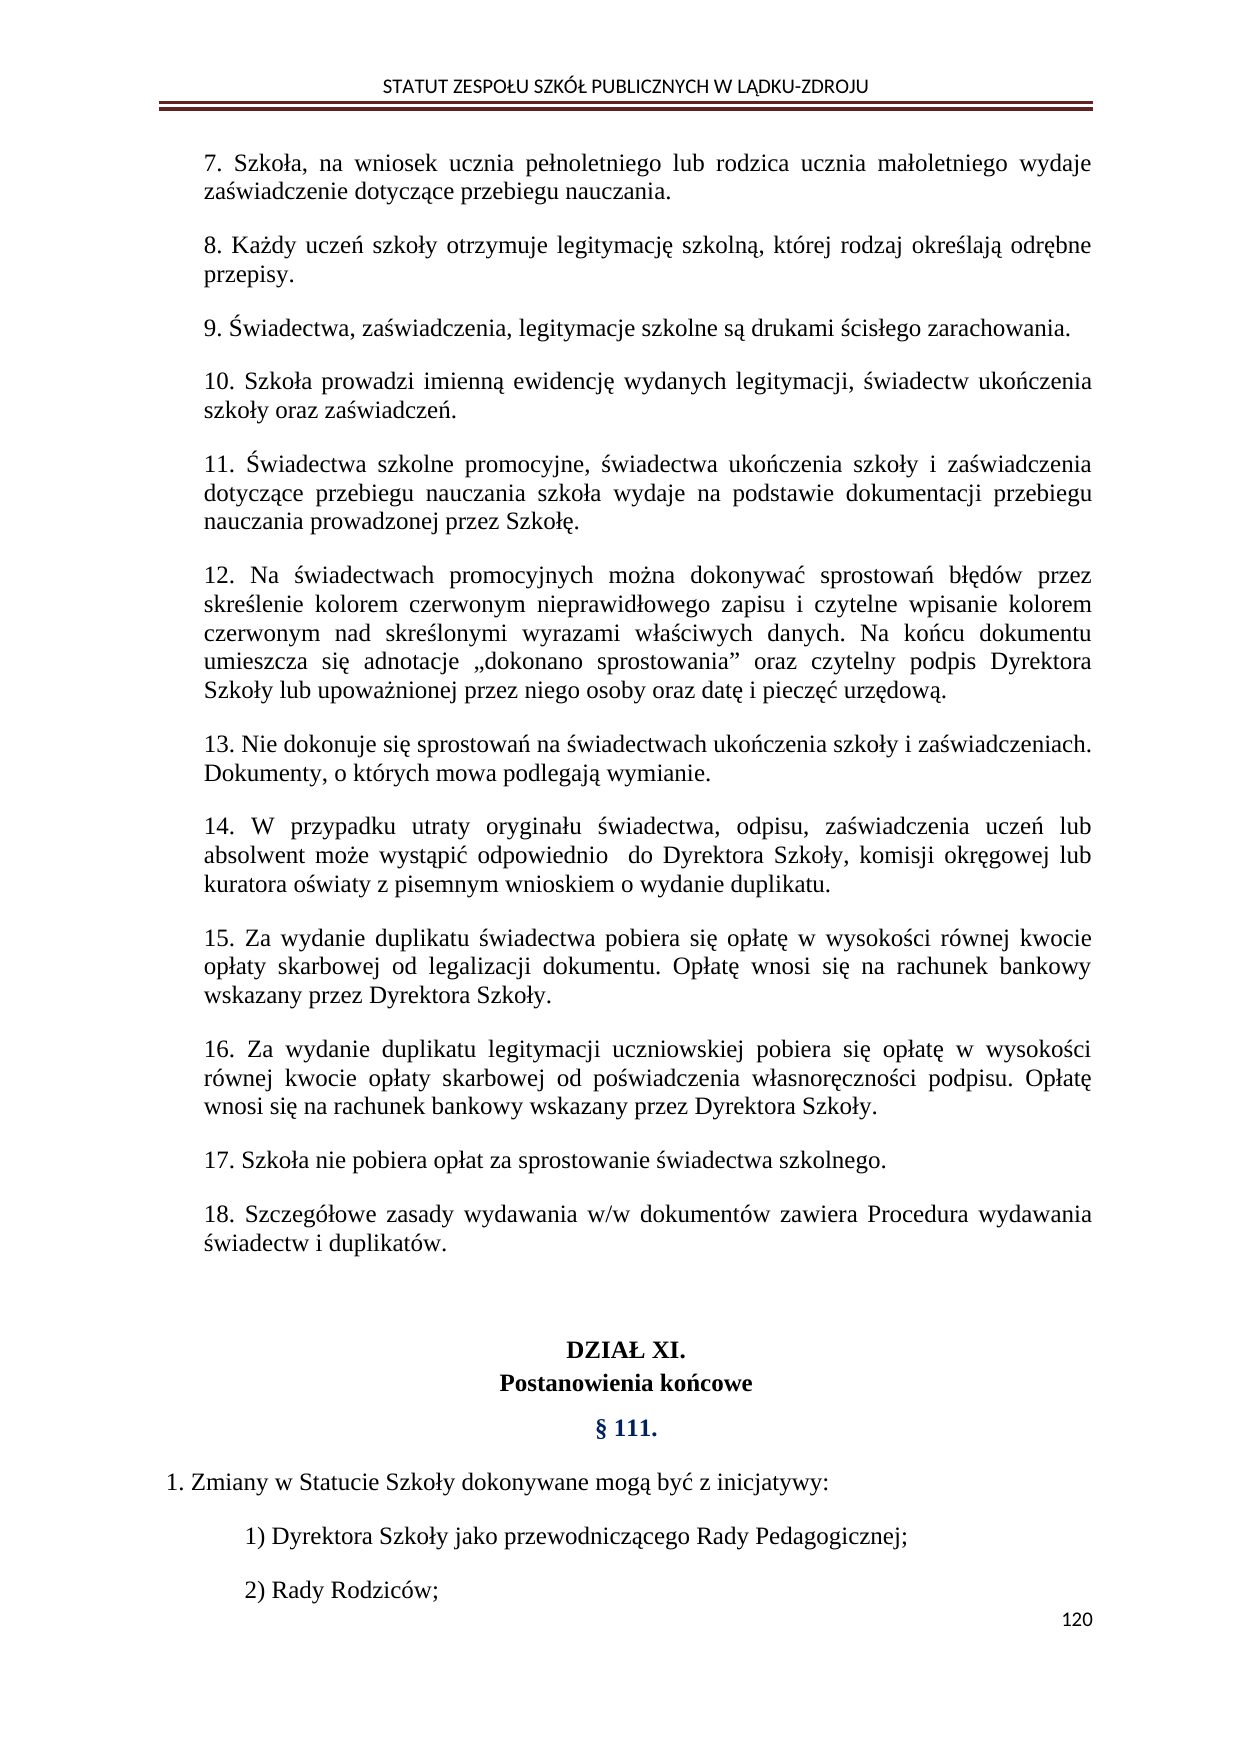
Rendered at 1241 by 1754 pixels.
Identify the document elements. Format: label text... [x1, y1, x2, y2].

text 1) Dyrektora Szkoły jako przewodniczącego Rady Pedagogicznej; [244, 1521, 1093, 1550]
text DZIAŁ XI. [159, 1335, 1093, 1364]
text 14. W przypadku utraty oryginału świadectwa, odpisu, zaświadczenia uczeń lub absolwent może wystąpić odpowiednio do Dyrektora Szkoły, komisji okręgowej lub kuratora oświaty z pisemnym wnioskiem o wydanie duplikatu. [204, 811, 1093, 898]
text 2) Rady Rodziców; [244, 1575, 1093, 1603]
text 8. Każdy uczeń szkoły otrzymuje legitymację szkolną, której rodzaj określają odrębne przepisy. [204, 230, 1093, 288]
text 1. Zmiany w Statucie Szkoły dokonywane mogą być z inicjatywy: [159, 1467, 1093, 1496]
text 13. Nie dokonuje się sprostowań na świadectwach ukończenia szkoły i zaświadczeniach. Dokumenty, o których mowa podlegają wymianie. [204, 729, 1093, 786]
text 7. Szkoła, na wniosek ucznia pełnoletniego lub rodzica ucznia małoletniego wydaje zaświadczenie dotyczące przebiegu nauczania. [204, 148, 1093, 205]
text § 111. [159, 1413, 1093, 1442]
text 10. Szkoła prowadzi imienną ewidencję wydanych legitymacji, świadectw ukończenia szkoły oraz zaświadczeń. [204, 366, 1093, 424]
text 17. Szkoła nie pobiera opłat za sprostowanie świadectwa szkolnego. [204, 1145, 1093, 1174]
text 15. Za wydanie duplikatu świadectwa pobiera się opłatę w wysokości równej kwocie opłaty skarbowej od legalizacji dokumentu. Opłatę wnosi się na rachunek bankowy wskazany przez Dyrektora Szkoły. [204, 923, 1093, 1009]
text 11. Świadectwa szkolne promocyjne, świadectwa ukończenia szkoły i zaświadczenia dotyczące przebiegu nauczania szkoła wydaje na podstawie dokumentacji przebiegu nauczania prowadzonej przez Szkołę. [204, 449, 1093, 535]
text Postanowienia końcowe [159, 1368, 1093, 1397]
text 9. Świadectwa, zaświadczenia, legitymacje szkolne są drukami ścisłego zarachowania. [204, 313, 1093, 341]
text 16. Za wydanie duplikatu legitymacji uczniowskiej pobiera się opłatę w wysokości równej kwocie opłaty skarbowej od poświadczenia własnoręczności podpisu. Opłatę wnosi się na rachunek bankowy wskazany przez Dyrektora Szkoły. [204, 1034, 1093, 1120]
text 18. Szczegółowe zasady wydawania w/w dokumentów zawiera Procedura wydawania świadectw i duplikatów. [204, 1199, 1093, 1256]
text 12. Na świadectwach promocyjnych można dokonywać sprostowań błędów przez skreślenie kolorem czerwonym nieprawidłowego zapisu i czytelne wpisanie kolorem czerwonym nad skreślonymi wyrazami właściwych danych. Na końcu dokumentu umieszcza się adnotacje „dokonano sprostowania” oraz czytelny podpis Dyrektora Szkoły lub upoważnionej przez niego osoby oraz datę i pieczęć urzędową. [204, 560, 1093, 704]
